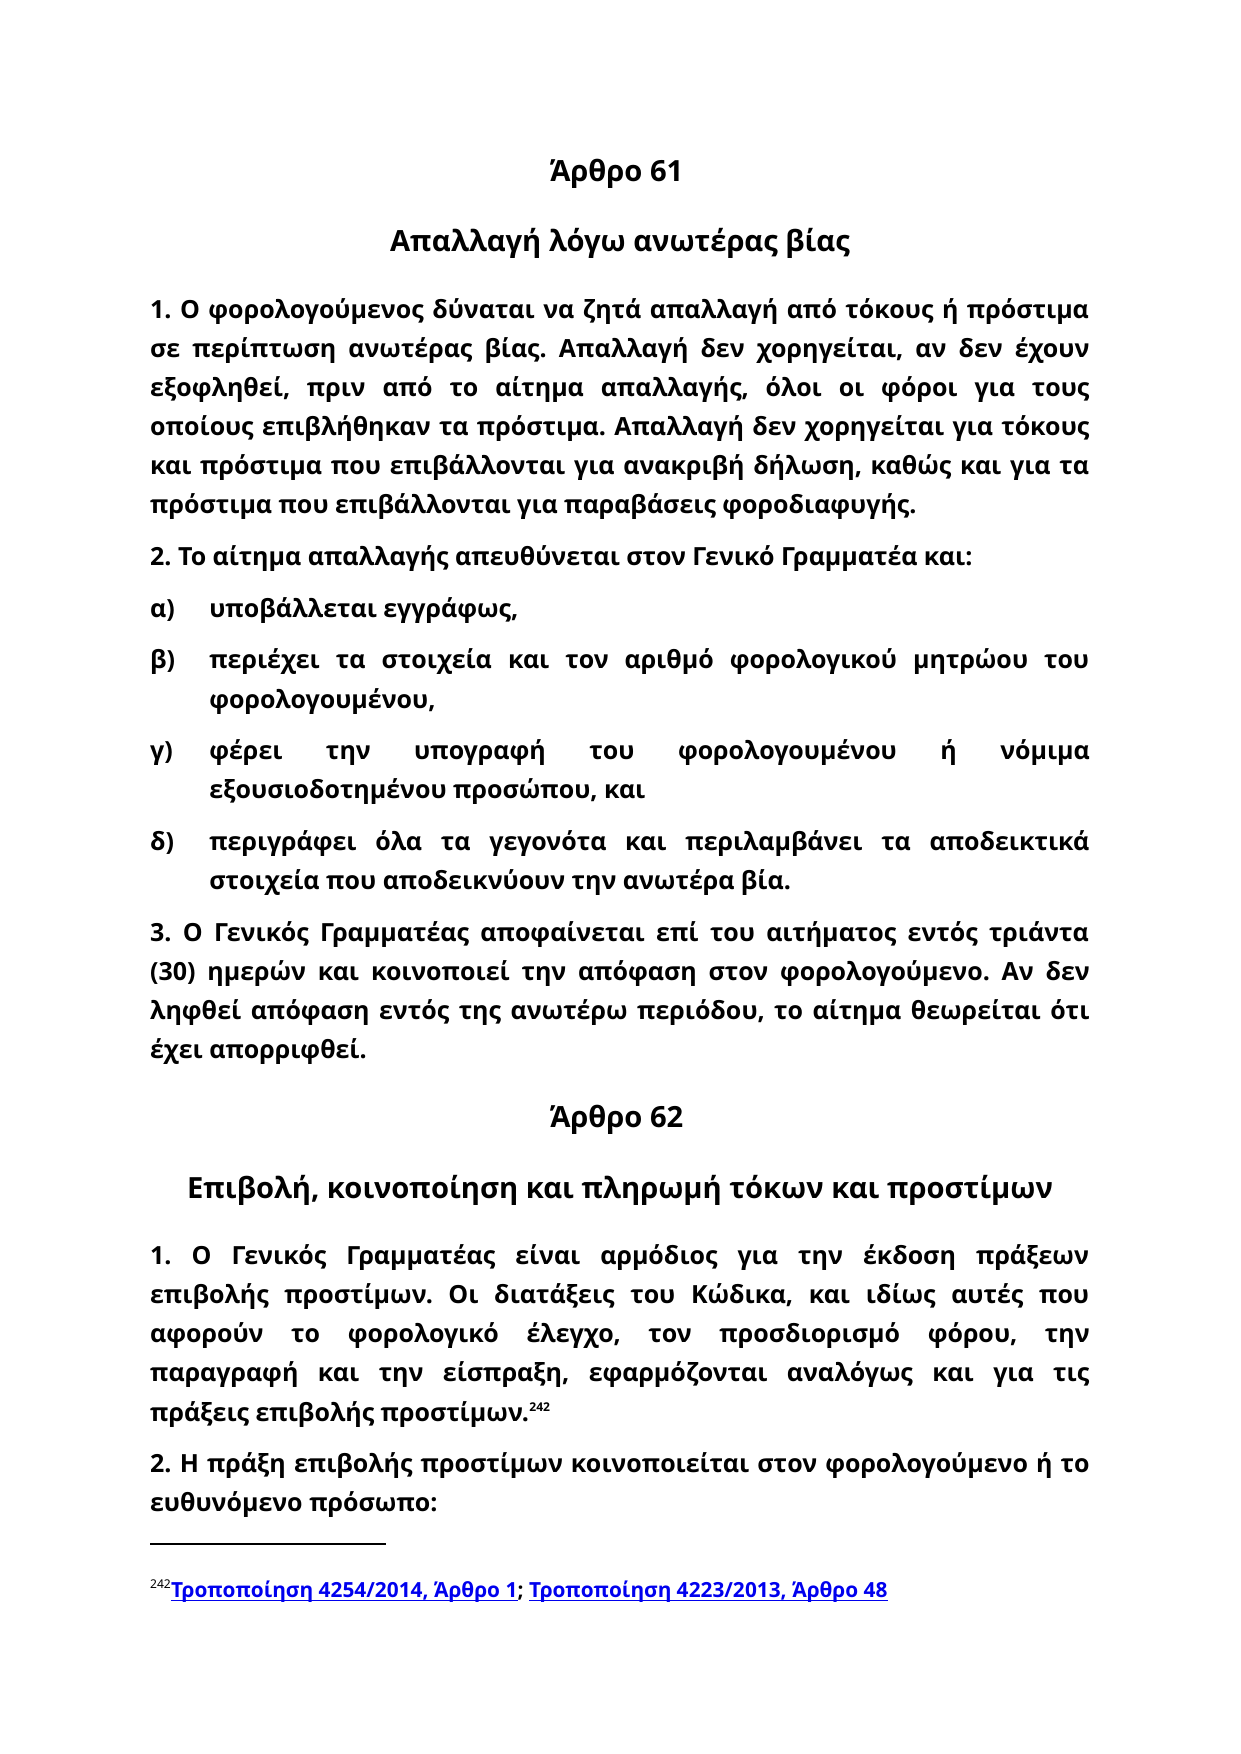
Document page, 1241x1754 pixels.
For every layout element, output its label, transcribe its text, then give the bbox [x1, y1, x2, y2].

subtitle Επιβολή, κοινοποίηση και πληρωμή τόκων και προστίμων [150, 1167, 1090, 1207]
subtitle Απαλλαγή λόγω ανωτέρας βίας [150, 221, 1090, 260]
list δ) περιγράφει όλα τα γεγονότα και περιλαμβάνει τα αποδεικτικά στοιχεία που αποδεικνύουν την ανωτέρα βία. [150, 824, 1090, 897]
list β) περιέχει τα στοιχεία και τον αριθμό φορολογικού μητρώου του φορολογουμένου, [150, 642, 1090, 715]
text 2. Το αίτημα απαλλαγής απευθύνεται στον Γενικό Γραμματέα και: [150, 539, 1090, 573]
subtitle Άρθρο 61 [150, 150, 1090, 190]
subtitle Άρθρο 62 [150, 1096, 1090, 1136]
list α) υποβάλλεται εγγράφως, [150, 590, 1090, 624]
text 1. Ο Γενικός Γραμματέας είναι αρμόδιος για την έκδοση πράξεων επιβολής προστίμων. Οι διατάξεις του Κώδικα, και ιδίως αυτές που αφορούν το φορολογικό έλεγχο, τον προσδιορισμό φόρου, την παραγραφή και την είσπραξη, εφαρμόζονται αναλόγως και για τις πράξεις επιβολής προστίμων. [150, 1237, 1090, 1428]
list γ) φέρει την υπογραφή του φορολογουμένου ή νόμιμα εξουσιοδοτημένου προσώπου, και [150, 733, 1090, 806]
text 2. Η πράξη επιβολής προστίμων κοινοποιείται στον φορολογούμενο ή το ευθυνόμενο πρόσωπο: [150, 1446, 1090, 1519]
text 3. Ο Γενικός Γραμματέας αποφαίνεται επί του αιτήματος εντός τριάντα (30) ημερών και κοινοποιεί την απόφαση στον φορολογούμενο. Αν δεν ληφθεί απόφαση εντός της ανωτέρω περιόδου, το αίτημα θεωρείται ότι έχει απορριφθεί. [150, 914, 1090, 1066]
text 1. Ο φορολογούμενος δύναται να ζητά απαλλαγή από τόκους ή πρόστιμα σε περίπτωση ανωτέρας βίας. Απαλλαγή δεν χορηγείται, αν δεν έχουν εξοφληθεί, πριν από το αίτημα απαλλαγής, όλοι οι φόροι για τους οποίους επιβλήθηκαν τα πρόστιμα. Απαλλαγή δεν χορηγείται για τόκους και πρόστιμα που επιβάλλονται για ανακριβή δήλωση, καθώς και για τα πρόστιμα που επιβάλλονται για παραβάσεις φοροδιαφυγής. [150, 291, 1090, 521]
text Τροποποίηση 4254/2014, Άρθρο 1; Τροποποίηση 4223/2013, Άρθρο 48 [150, 1576, 1090, 1604]
